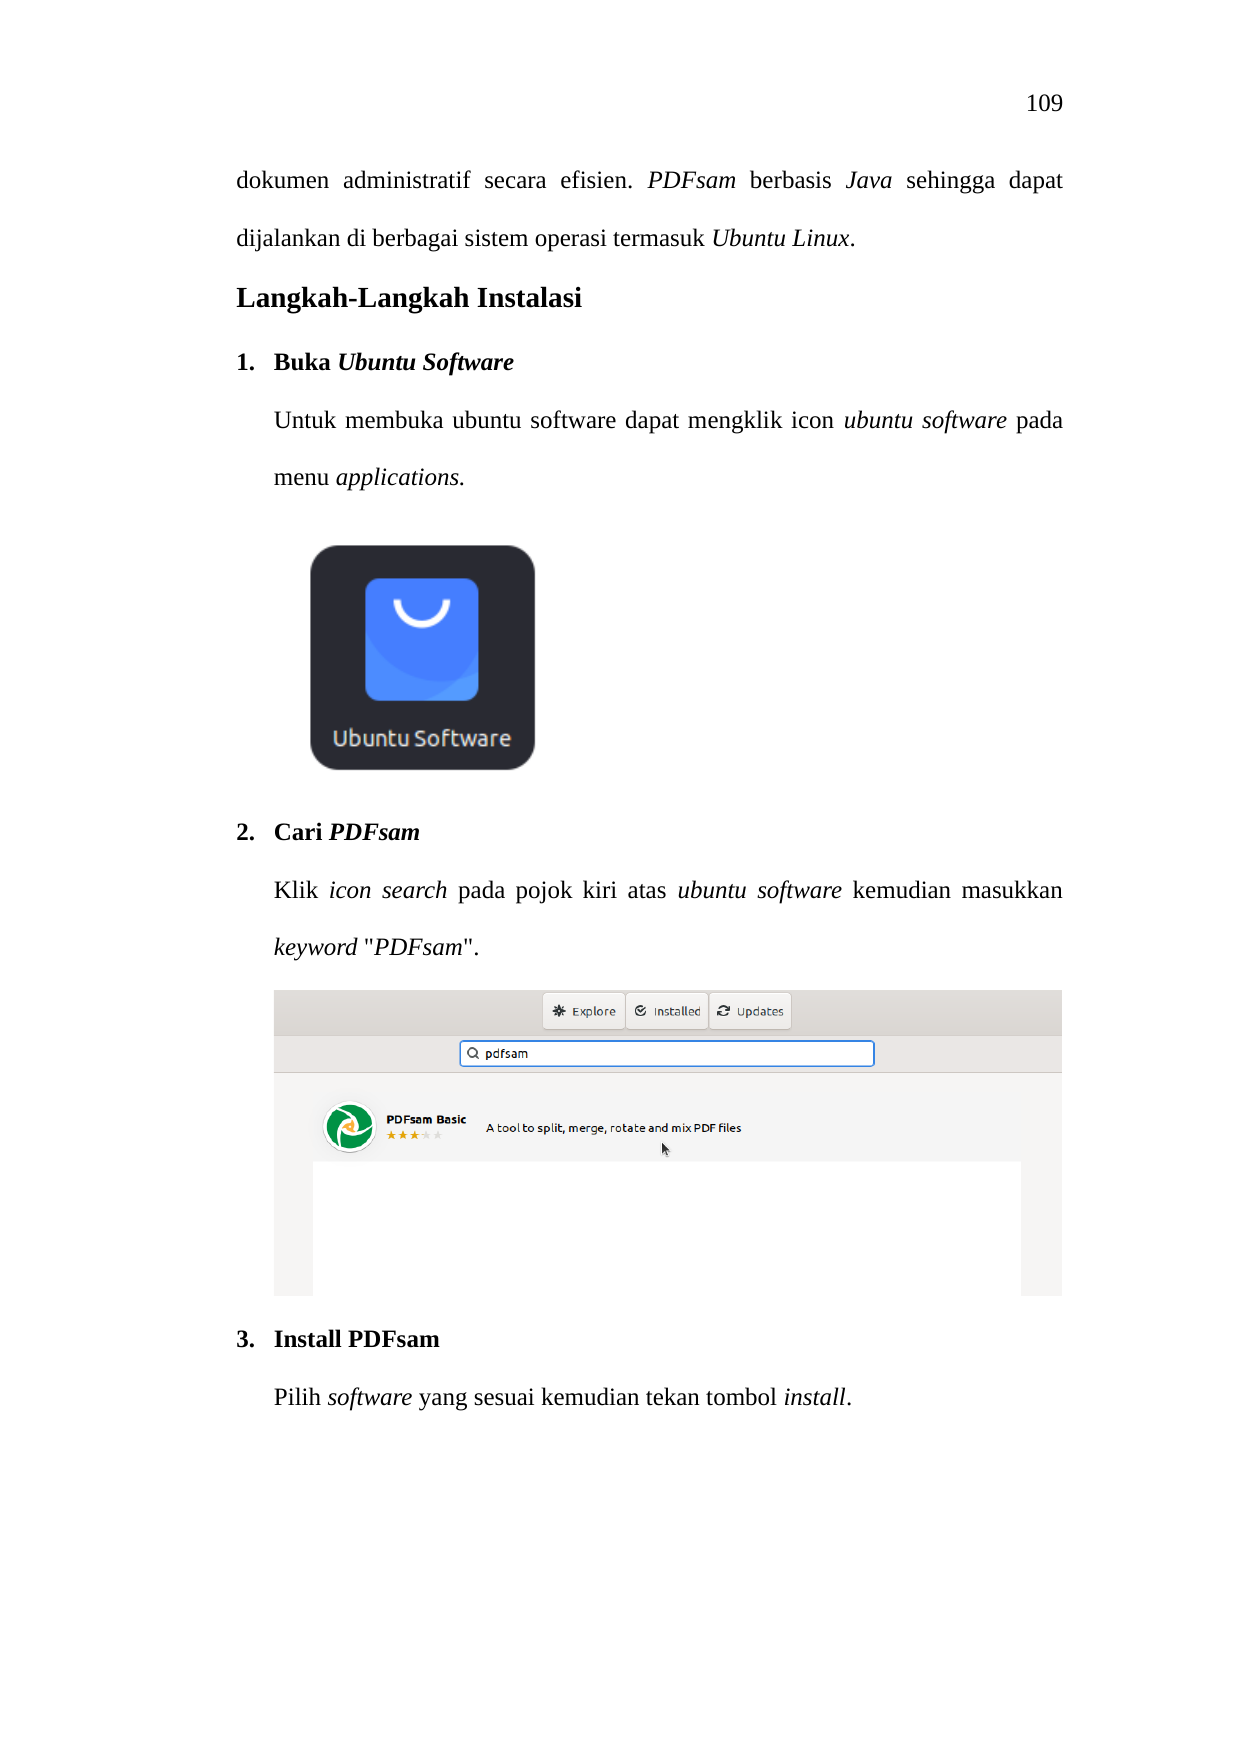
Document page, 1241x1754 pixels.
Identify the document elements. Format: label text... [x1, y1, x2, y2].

text Langkah-Langkah Instalasi [236, 280, 1063, 314]
list Pilih software yang sesuai kemudian tekan tombol install. [236, 1382, 1063, 1411]
list Cari PDFsam [236, 817, 1063, 846]
picture [273, 990, 1062, 1296]
text dokumen administratif secara efisien. PDFsam berbasis Java sehingga dapat dijalankan di berbagai sistem operasi termasuk Ubuntu Linux. [236, 165, 1063, 252]
list Install PDFsam [236, 1324, 1063, 1353]
list Klik icon search pada pojok kiri atas ubuntu software kemudian masukkan keyword "PDFsam". [236, 875, 1063, 961]
picture [273, 520, 576, 789]
list Buka Ubuntu Software [236, 347, 1063, 376]
list Untuk membuka ubuntu software dapat mengklik icon ubuntu software pada menu applications. [236, 405, 1063, 491]
